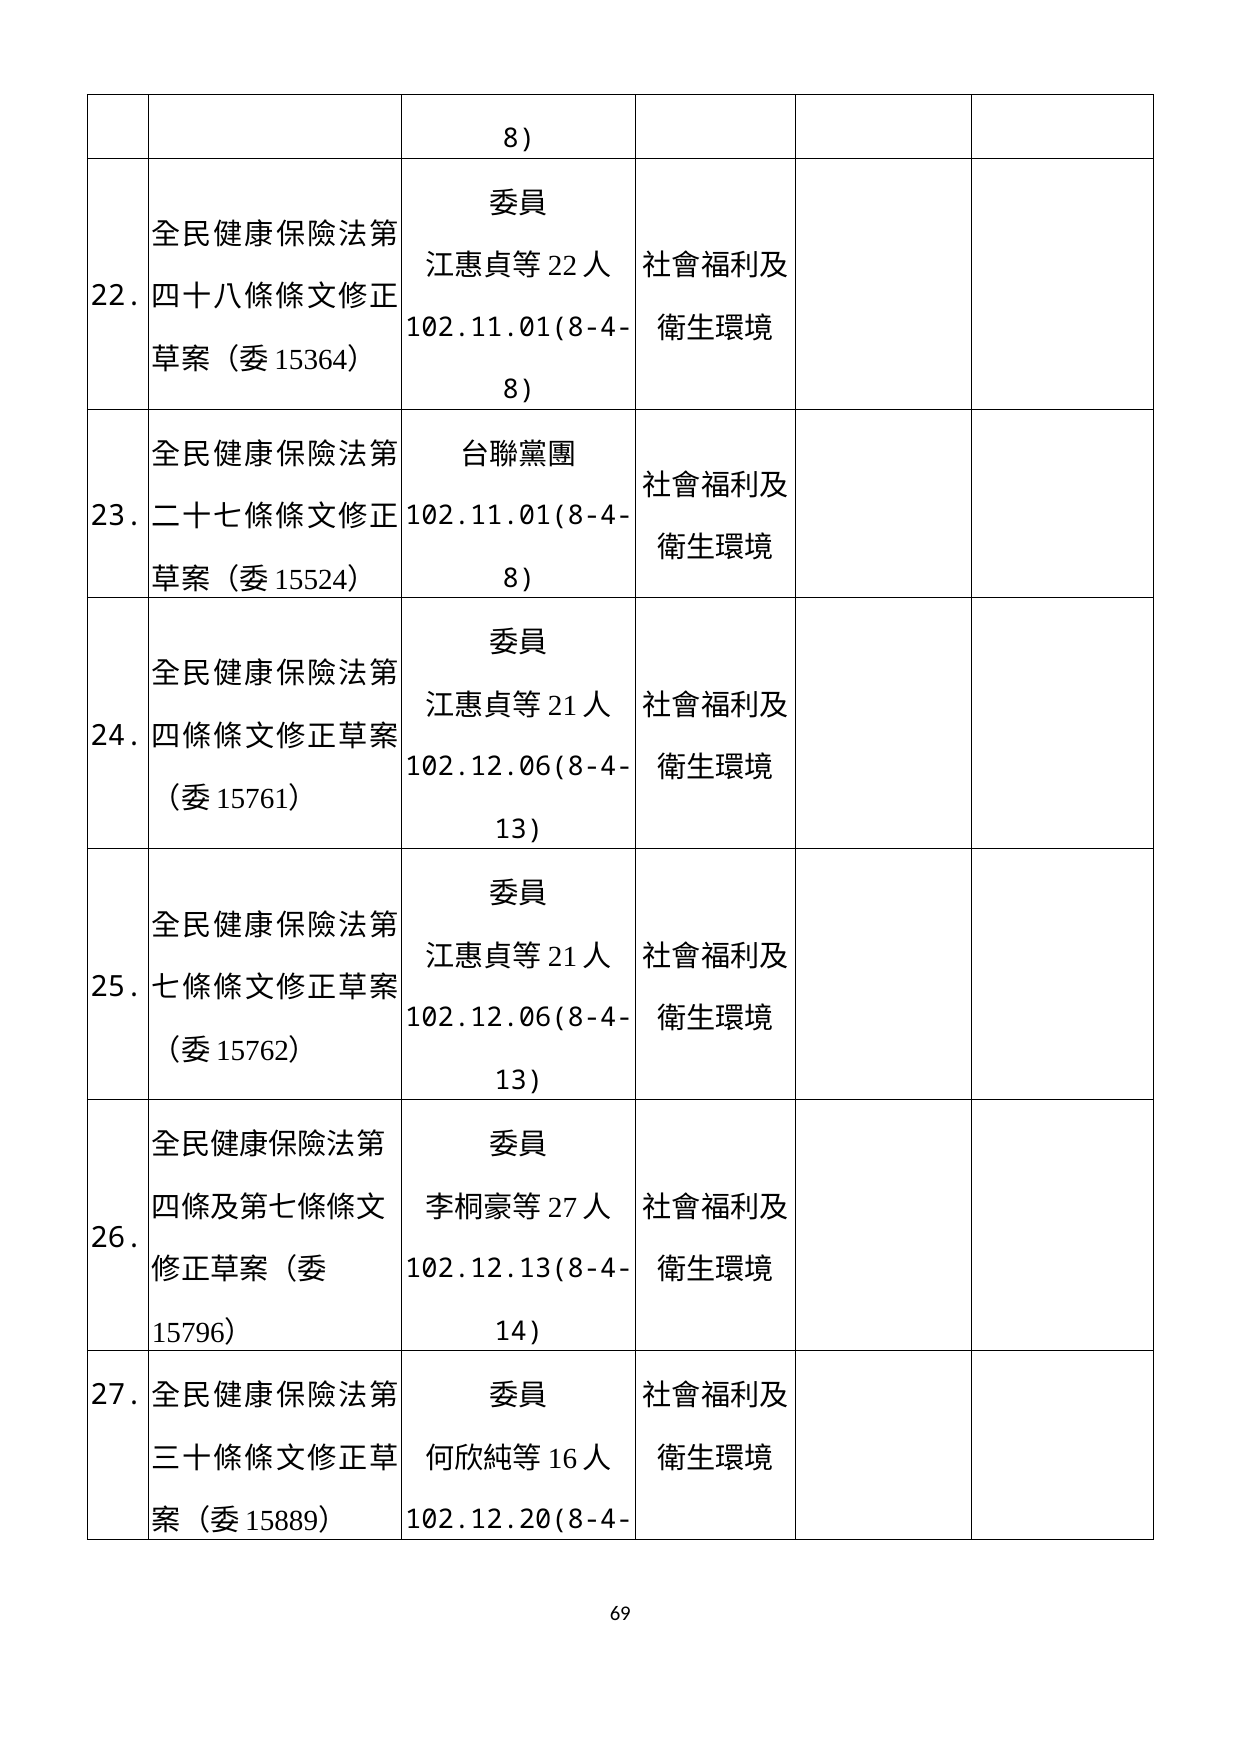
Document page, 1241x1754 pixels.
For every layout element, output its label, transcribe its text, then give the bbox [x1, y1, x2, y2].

table_cell [88, 598, 148, 848]
table_cell 社會福利及衛生環境 [636, 1351, 795, 1539]
table_cell [972, 1351, 1153, 1539]
table_cell 委員 江惠貞等22人102.11.01(8-4-8) [402, 159, 635, 409]
table_cell 台聯黨團102.11.01(8-4-8) [402, 410, 635, 597]
table_cell 社會福利及衛生環境 [636, 410, 795, 597]
table_cell [796, 1100, 971, 1350]
table_cell [972, 159, 1153, 409]
table_cell 社會福利及衛生環境 [636, 849, 795, 1099]
table_cell 委員 何欣純等16人102.12.20(8-4- [402, 1351, 635, 1539]
table_cell 8) [402, 95, 635, 158]
table_cell 委員 江惠貞等21人102.12.06(8-4-13) [402, 598, 635, 848]
table_cell 全民健康保險法第三十條條文修正草案（委15889） [149, 1351, 401, 1539]
table_cell [88, 159, 148, 409]
table_cell [88, 1100, 148, 1350]
table_cell 委員 江惠貞等21人102.12.06(8-4-13) [402, 849, 635, 1099]
table_cell 全民健康保險法第四條及第七條條文修正草案（委15796） [149, 1100, 401, 1350]
table_cell 全民健康保險法第二十七條條文修正草案（委15524） [149, 410, 401, 597]
table_cell [796, 410, 971, 597]
table_cell [88, 849, 148, 1099]
table_cell 社會福利及衛生環境 [636, 1100, 795, 1350]
table_cell [972, 1100, 1153, 1350]
table_cell [796, 598, 971, 848]
table_cell 全民健康保險法第四十八條條文修正草案（委15364） [149, 159, 401, 409]
table_cell [149, 95, 401, 158]
table_cell [88, 1351, 148, 1539]
table_cell 社會福利及衛生環境 [636, 598, 795, 848]
table_cell [636, 95, 795, 158]
table_cell [972, 849, 1153, 1099]
table_cell 全民健康保險法第四條條文修正草案（委15761） [149, 598, 401, 848]
table_cell [796, 159, 971, 409]
table_cell [796, 849, 971, 1099]
table_cell [796, 95, 971, 158]
table_cell [88, 95, 148, 158]
table_cell [796, 1351, 971, 1539]
table_cell [972, 598, 1153, 848]
table_cell [88, 410, 148, 597]
table_cell [972, 410, 1153, 597]
table_cell 社會福利及衛生環境 [636, 159, 795, 409]
table_cell [972, 95, 1153, 158]
table_cell 全民健康保險法第七條條文修正草案（委15762） [149, 849, 401, 1099]
table_cell 委員 李桐豪等27人102.12.13(8-4-14) [402, 1100, 635, 1350]
